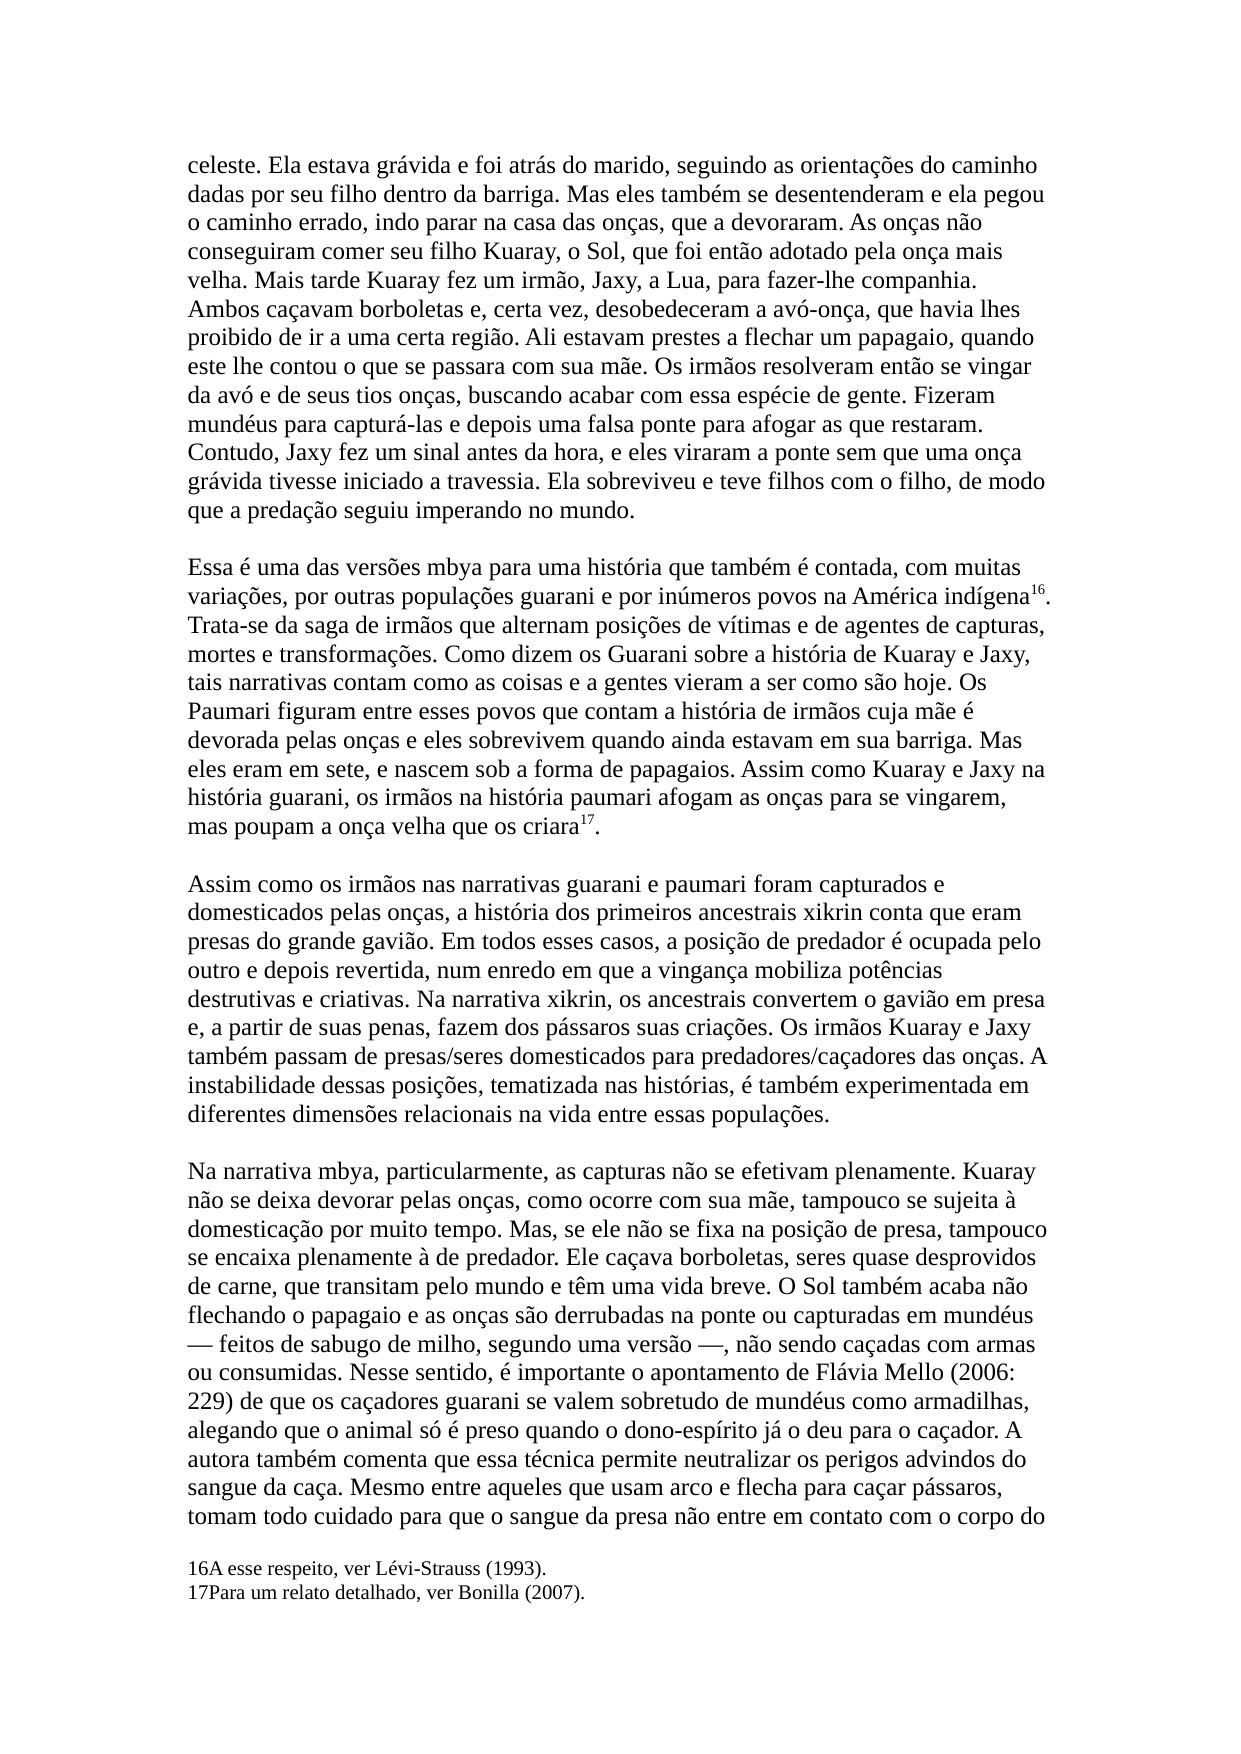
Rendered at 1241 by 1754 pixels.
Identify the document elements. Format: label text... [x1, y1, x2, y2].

text Essa é uma das versões mbya para uma história que também é contada, com muitas variações, por outras populações guarani e por inúmeros povos na América indígena. Trata-se da saga de irmãos que alternam posições de vítimas e de agentes de capturas, mortes e transformações. Como dizem os Guarani sobre a história de Kuaray e Jaxy, tais narrativas contam como as coisas e a gentes vieram a ser como são hoje. Os Paumari figuram entre esses povos que contam a história de irmãos cuja mãe é devorada pelas onças e eles sobrevivem quando ainda estavam em sua barriga. Mas eles eram em sete, e nascem sob a forma de papagaios. Assim como Kuaray e Jaxy na história guarani, os irmãos na história paumari afogam as onças para se vingarem, mas poupam a onça velha que os criara. [187, 552, 1053, 840]
text Para um relato detalhado, ver Bonilla (2007). [187, 1580, 1053, 1604]
text Assim como os irmãos nas narrativas guarani e paumari foram capturados e domesticados pelas onças, a história dos primeiros ancestrais xikrin conta que eram presas do grande gavião. Em todos esses casos, a posição de predador é ocupada pelo outro e depois revertida, num enredo em que a vingança mobiliza potências destrutivas e criativas. Na narrativa xikrin, os ancestrais convertem o gavião em presa e, a partir de suas penas, fazem dos pássaros suas criações. Os irmãos Kuaray e Jaxy também passam de presas/seres domesticados para predadores/caçadores das onças. A instabilidade dessas posições, tematizada nas histórias, é também experimentada em diferentes dimensões relacionais na vida entre essas populações. [187, 869, 1053, 1127]
text Na narrativa mbya, particularmente, as capturas não se efetivam plenamente. Kuaray não se deixa devorar pelas onças, como ocorre com sua mãe, tampouco se sujeita à domesticação por muito tempo. Mas, se ele não se fixa na posição de presa, tampouco se encaixa plenamente à de predador. Ele caçava borboletas, seres quase desprovidos de carne, que transitam pelo mundo e têm uma vida breve. O Sol também acaba não flechando o papagaio e as onças são derrubadas na ponte ou capturadas em mundéus — feitos de sabugo de milho, segundo uma versão —, não sendo caçadas com armas ou consumidas. Nesse sentido, é importante o apontamento de Flávia Mello (2006: 229) de que os caçadores guarani se valem sobretudo de mundéus como armadilhas, alegando que o animal só é preso quando o dono-espírito já o deu para o caçador. A autora também comenta que essa técnica permite neutralizar os perigos advindos do sangue da caça. Mesmo entre aqueles que usam arco e flecha para caçar pássaros, tomam todo cuidado para que o sangue da presa não entre em contato com o corpo do [187, 1156, 1053, 1530]
text A esse respeito, ver Lévi-Strauss (1993). [187, 1556, 1053, 1580]
text celeste. Ela estava grávida e foi atrás do marido, seguindo as orientações do caminho dadas por seu filho dentro da barriga. Mas eles também se desentenderam e ela pegou o caminho errado, indo parar na casa das onças, que a devoraram. As onças não conseguiram comer seu filho Kuaray, o Sol, que foi então adotado pela onça mais velha. Mais tarde Kuaray fez um irmão, Jaxy, a Lua, para fazer-lhe companhia. Ambos caçavam borboletas e, certa vez, desobedeceram a avó-onça, que havia lhes proibido de ir a uma certa região. Ali estavam prestes a flechar um papagaio, quando este lhe contou o que se passara com sua mãe. Os irmãos resolveram então se vingar da avó e de seus tios onças, buscando acabar com essa espécie de gente. Fizeram mundéus para capturá-las e depois uma falsa ponte para afogar as que restaram. Contudo, Jaxy fez um sinal antes da hora, e eles viraram a ponte sem que uma onça grávida tivesse iniciado a travessia. Ela sobreviveu e teve filhos com o filho, de modo que a predação seguiu imperando no mundo. [187, 150, 1053, 524]
